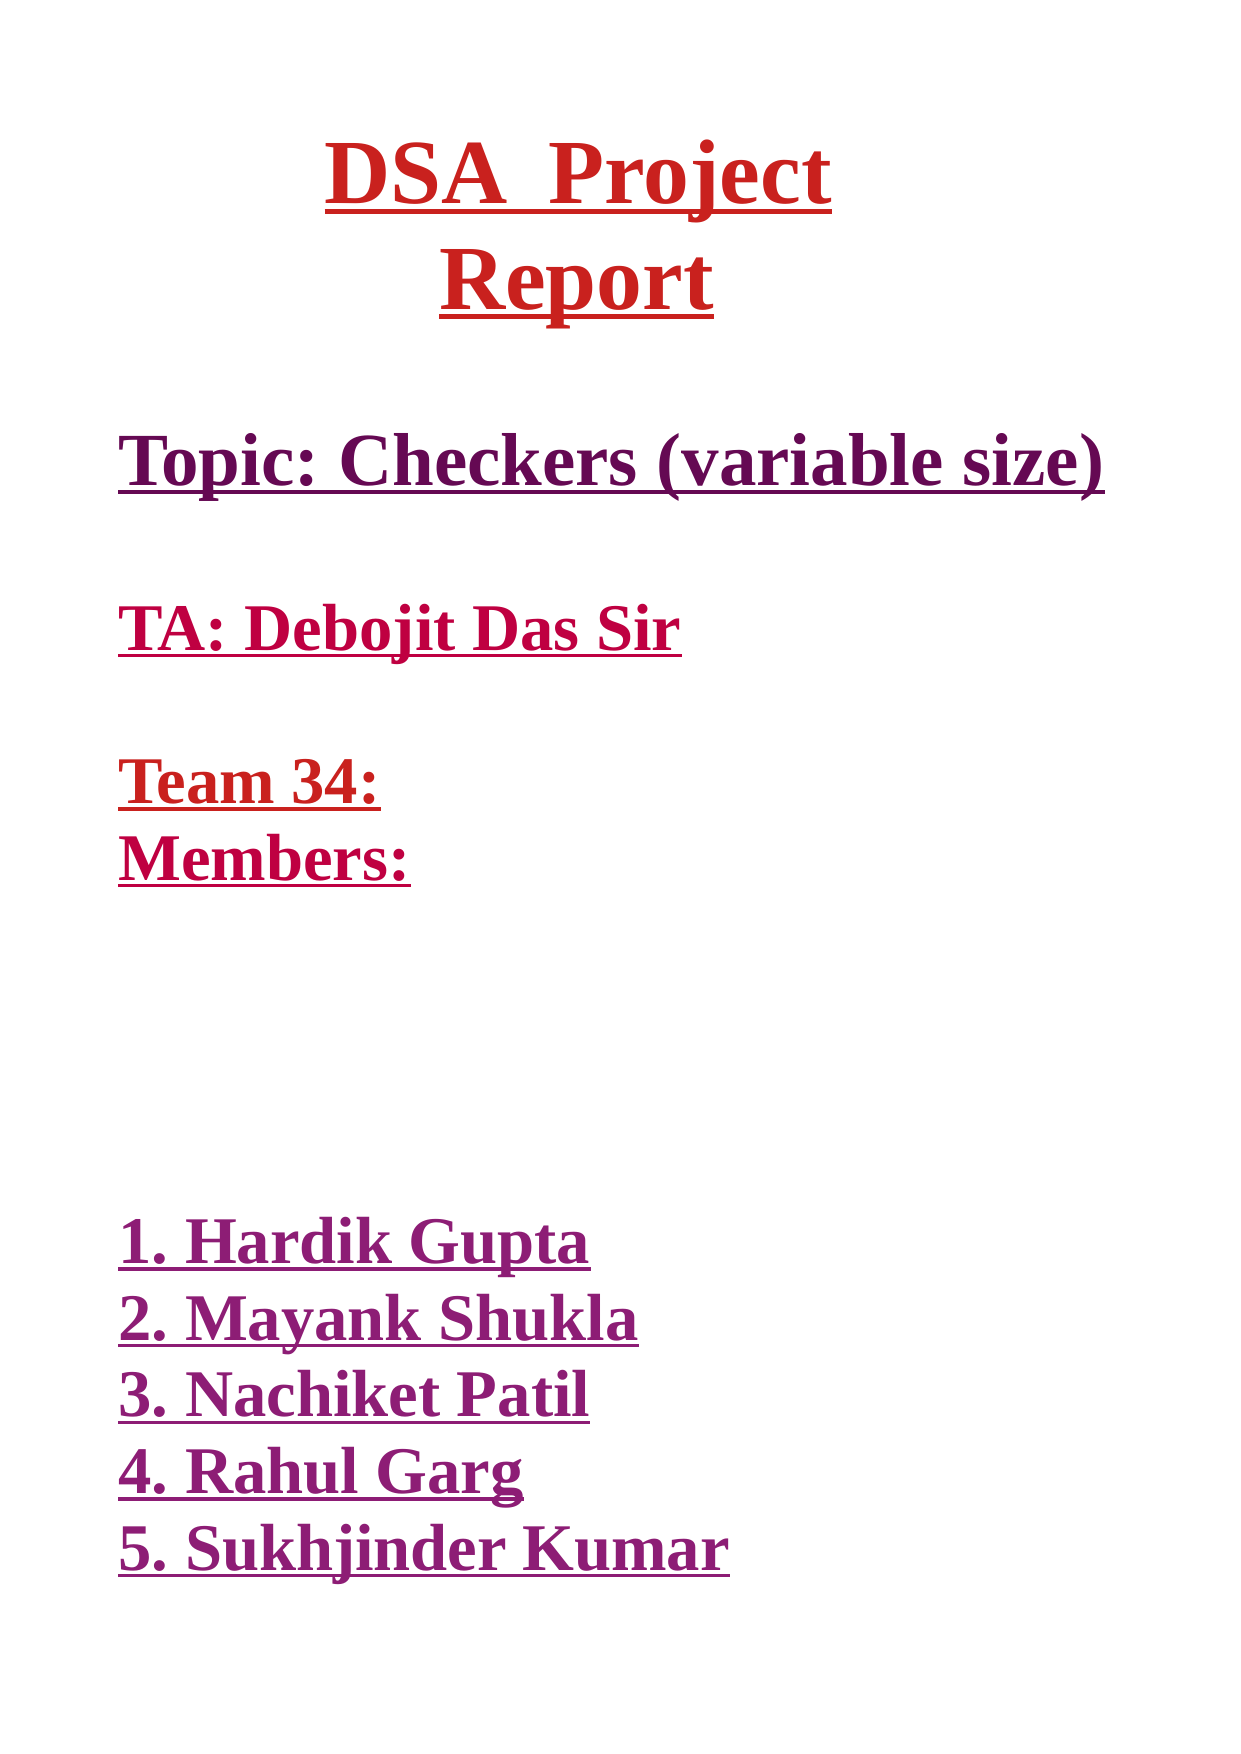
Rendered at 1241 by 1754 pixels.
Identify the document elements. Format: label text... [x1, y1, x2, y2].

text Team 34: [118, 741, 1122, 818]
text Report [118, 223, 1122, 329]
text Members: [118, 818, 1122, 894]
text 4. Rahul Garg [118, 1431, 1122, 1508]
text TA: Debojit Das Sir [118, 588, 1122, 664]
text 2. Mayank Shukla [118, 1278, 1122, 1354]
text DSA Project [118, 118, 1122, 223]
text 5. Sukhjinder Kumar [118, 1508, 1122, 1584]
text 1. Hardik Gupta [118, 1201, 1122, 1278]
text Topic: Checkers (variable size) [118, 415, 1122, 501]
text 3. Nachiket Patil [118, 1354, 1122, 1431]
